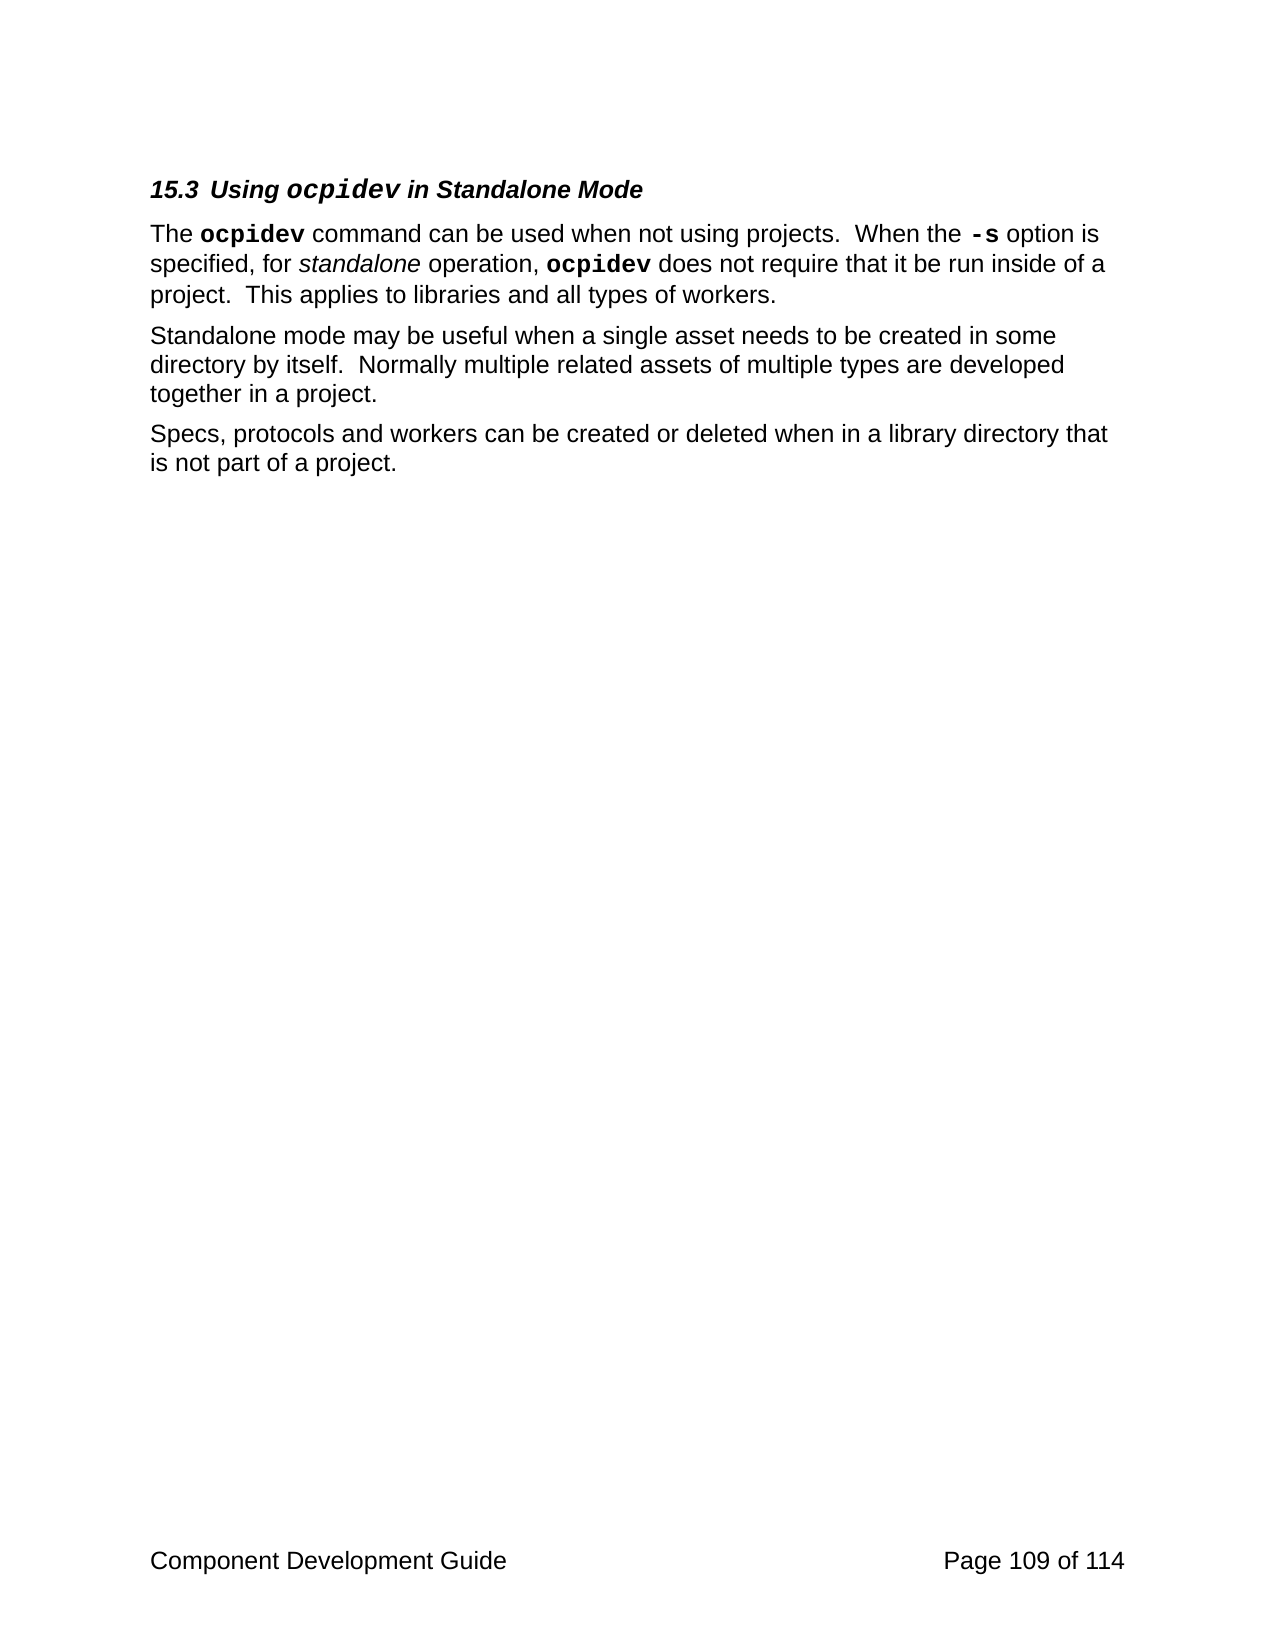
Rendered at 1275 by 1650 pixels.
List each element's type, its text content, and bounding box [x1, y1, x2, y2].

text The ocpidev command can be used when not using projects. When the -s option is specified, for standalone operation, ocpidev does not require that it be run inside of a project. This applies to libraries and all types of workers. [150, 218, 1125, 309]
text Standalone mode may be useful when a single asset needs to be created in some directory by itself. Normally multiple related assets of multiple types are developed together in a project. [150, 321, 1125, 407]
subtitle Using ocpidev in Standalone Mode [150, 175, 1125, 207]
